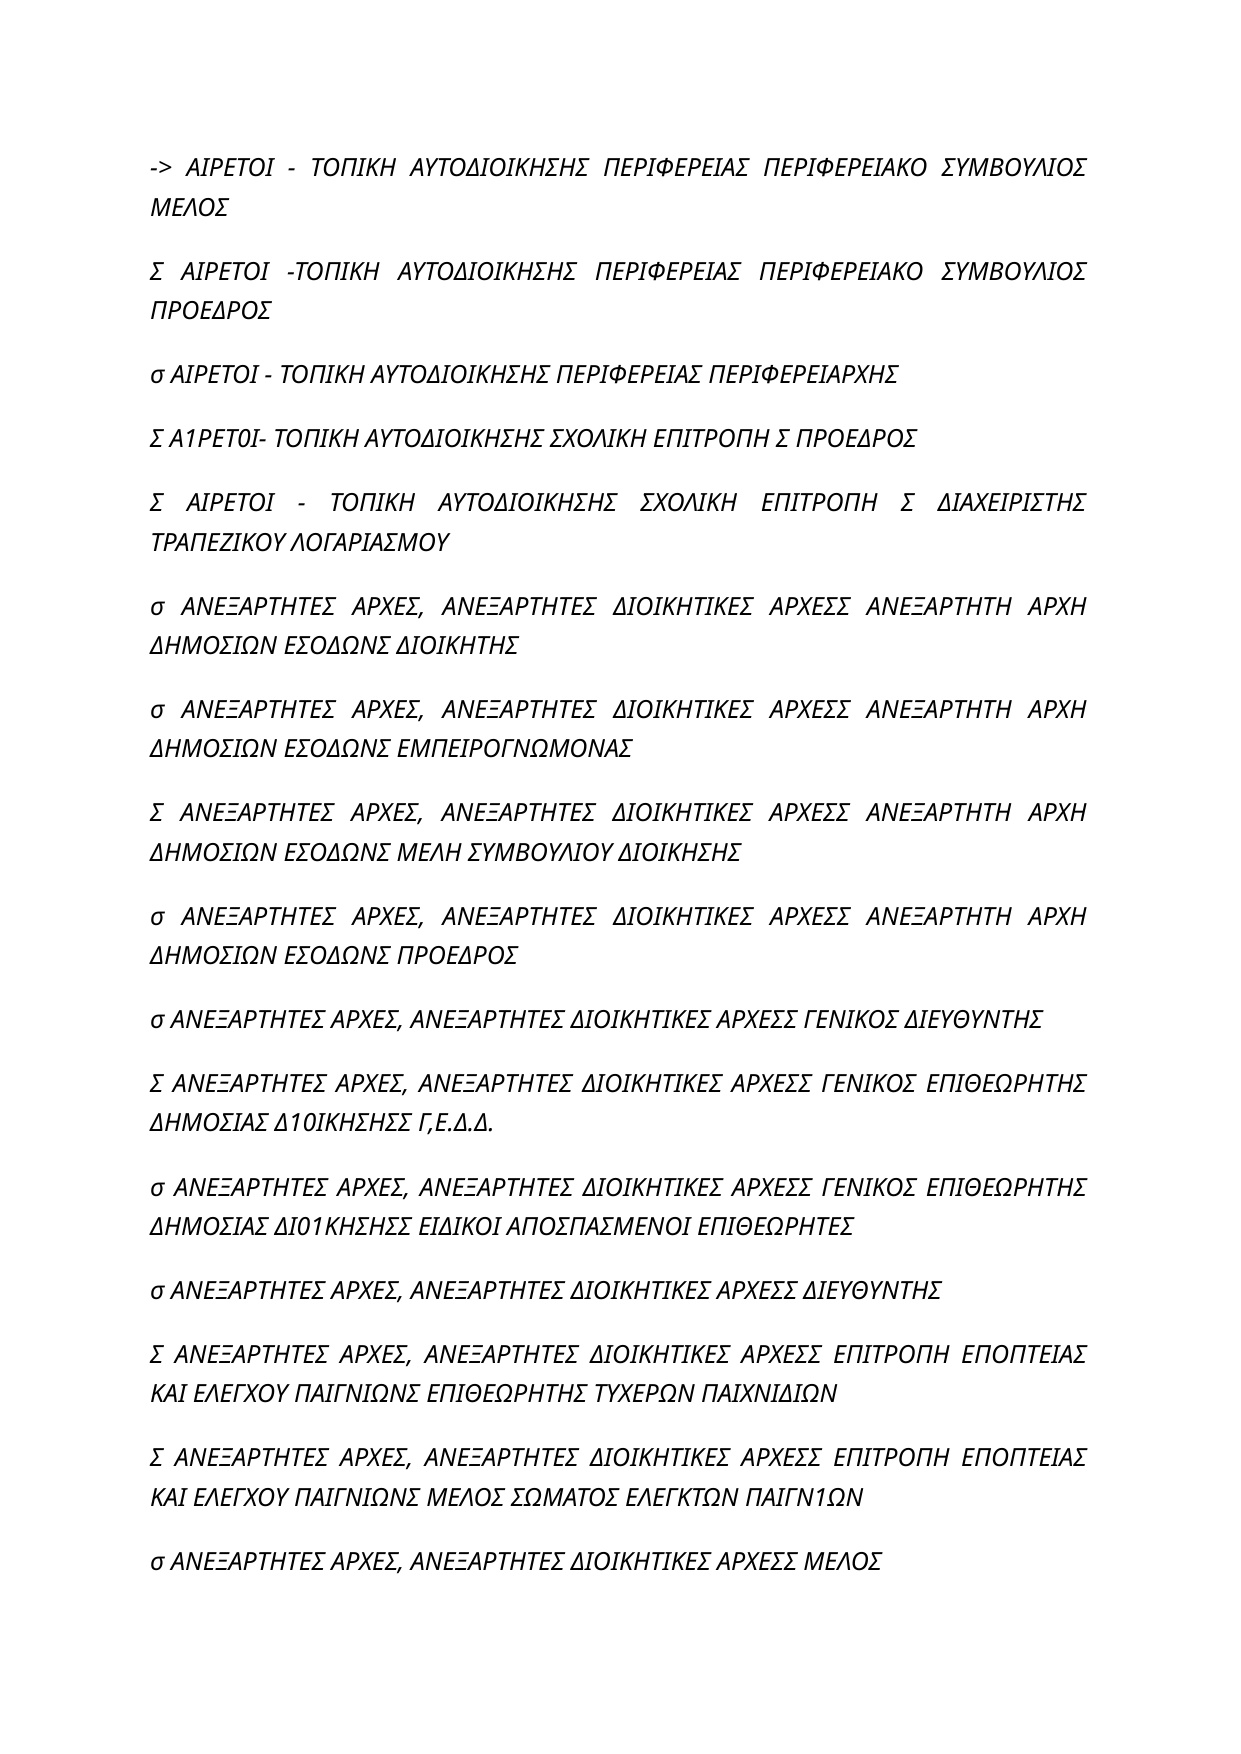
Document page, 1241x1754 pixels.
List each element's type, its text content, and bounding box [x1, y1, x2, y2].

text -> ΑΙΡΕΤΟΙ - ΤΟΠΙΚΗ ΑΥΤΟΔΙΟΙΚΗΣΗΣ ΠΕΡΙΦΕΡΕΙΑΣ ΠΕΡΙΦΕΡΕΙΑΚΟ ΣΥΜΒΟΥΛΙΟΣ ΜΕΛΟΣ [150, 150, 1090, 223]
text Σ ΑΝΕΞΑΡΤΗΤΕΣ ΑΡΧΕΣ, ΑΝΕΞΑΡΤΗΤΕΣ ΔΙΟΙΚΗΤΙΚΕΣ ΑΡΧΕΣΣ ΕΠΙΤΡΟΠΗ ΕΠΟΠΤΕΙΑΣ ΚΑΙ ΕΛΕΓΧΟΥ ΠΑΙΓΝΙΩΝΣ ΜΕΛΟΣ ΣΩΜΑΤΟΣ ΕΛΕΓΚΤΩΝ ΠΑΙΓΝ1ΩΝ [150, 1440, 1090, 1513]
text σ ΑΝΕΞΑΡΤΗΤΕΣ ΑΡΧΕΣ, ΑΝΕΞΑΡΤΗΤΕΣ ΔΙΟΙΚΗΤΙΚΕΣ ΑΡΧΕΣΣ ΓΕΝΙΚΟΣ ΔΙΕΥΘΥΝΤΗΣ [150, 1002, 1090, 1036]
text Σ ΑΝΕΞΑΡΤΗΤΕΣ ΑΡΧΕΣ, ΑΝΕΞΑΡΤΗΤΕΣ ΔΙΟΙΚΗΤΙΚΕΣ ΑΡΧΕΣΣ ΓΕΝΙΚΟΣ ΕΠΙΘΕΩΡΗΤΗΣ ΔΗΜΟΣΙΑΣ Δ10ΙΚΗΣΗΣΣ Γ,Ε.Δ.Δ. [150, 1066, 1090, 1139]
text σ ΑΝΕΞΑΡΤΗΤΕΣ ΑΡΧΕΣ, ΑΝΕΞΑΡΤΗΤΕΣ ΔΙΟΙΚΗΤΙΚΕΣ ΑΡΧΕΣΣ ΑΝΕΞΑΡΤΗΤΗ ΑΡΧΗ ΔΗΜΟΣΙΩΝ ΕΣΟΔΩΝΣ ΔΙΟΙΚΗΤΗΣ [150, 588, 1090, 662]
text Σ Α1ΡΕΤ0Ι- ΤΟΠΙΚΗ ΑΥΤΟΔΙΟΙΚΗΣΗΣ ΣΧΟΛΙΚΗ ΕΠΙΤΡΟΠΗ Σ ΠΡΟΕΔΡΟΣ [150, 421, 1090, 455]
text σ ΑΝΕΞΑΡΤΗΤΕΣ ΑΡΧΕΣ, ΑΝΕΞΑΡΤΗΤΕΣ ΔΙΟΙΚΗΤΙΚΕΣ ΑΡΧΕΣΣ ΓΕΝΙΚΟΣ ΕΠΙΘΕΩΡΗΤΗΣ ΔΗΜΟΣΙΑΣ ΔΙ01ΚΗΣΗΣΣ ΕΙΔΙΚΟΙ ΑΠΟΣΠΑΣΜΕΝΟΙ ΕΠΙΘΕΩΡΗΤΕΣ [150, 1169, 1090, 1242]
text Σ ΑΝΕΞΑΡΤΗΤΕΣ ΑΡΧΕΣ, ΑΝΕΞΑΡΤΗΤΕΣ ΔΙΟΙΚΗΤΙΚΕΣ ΑΡΧΕΣΣ ΕΠΙΤΡΟΠΗ ΕΠΟΠΤΕΙΑΣ ΚΑΙ ΕΛΕΓΧΟΥ ΠΑΙΓΝΙΩΝΣ ΕΠΙΘΕΩΡΗΤΗΣ ΤΥΧΕΡΩΝ ΠΑΙΧΝΙΔΙΩΝ [150, 1337, 1090, 1410]
text σ ΑΝΕΞΑΡΤΗΤΕΣ ΑΡΧΕΣ, ΑΝΕΞΑΡΤΗΤΕΣ ΔΙΟΙΚΗΤΙΚΕΣ ΑΡΧΕΣΣ ΜΕΛΟΣ [150, 1543, 1090, 1577]
text σ ΑΙΡΕΤΟΙ - ΤΟΠΙΚΗ ΑΥΤΟΔΙΟΙΚΗΣΗΣ ΠΕΡΙΦΕΡΕΙΑΣ ΠΕΡΙΦΕΡΕΙΑΡΧΗΣ [150, 357, 1090, 391]
text Σ ΑΙΡΕΤΟΙ - ΤΟΠΙΚΗ ΑΥΤΟΔΙΟΙΚΗΣΗΣ ΣΧΟΛΙΚΗ ΕΠΙΤΡΟΠΗ Σ ΔΙΑΧΕΙΡΙΣΤΗΣ ΤΡΑΠΕΖΙΚΟΥ ΛΟΓΑΡΙΑΣΜΟΥ [150, 485, 1090, 558]
text σ ΑΝΕΞΑΡΤΗΤΕΣ ΑΡΧΕΣ, ΑΝΕΞΑΡΤΗΤΕΣ ΔΙΟΙΚΗΤΙΚΕΣ ΑΡΧΕΣΣ ΔΙΕΥΘΥΝΤΗΣ [150, 1272, 1090, 1307]
text Σ ΑΝΕΞΑΡΤΗΤΕΣ ΑΡΧΕΣ, ΑΝΕΞΑΡΤΗΤΕΣ ΔΙΟΙΚΗΤΙΚΕΣ ΑΡΧΕΣΣ ΑΝΕΞΑΡΤΗΤΗ ΑΡΧΗ ΔΗΜΟΣΙΩΝ ΕΣΟΔΩΝΣ ΜΕΛΗ ΣΥΜΒΟΥΛΙΟΥ ΔΙΟΙΚΗΣΗΣ [150, 795, 1090, 868]
text σ ΑΝΕΞΑΡΤΗΤΕΣ ΑΡΧΕΣ, ΑΝΕΞΑΡΤΗΤΕΣ ΔΙΟΙΚΗΤΙΚΕΣ ΑΡΧΕΣΣ ΑΝΕΞΑΡΤΗΤΗ ΑΡΧΗ ΔΗΜΟΣΙΩΝ ΕΣΟΔΩΝΣ ΕΜΠΕΙΡΟΓΝΩΜΟΝΑΣ [150, 692, 1090, 765]
text σ ΑΝΕΞΑΡΤΗΤΕΣ ΑΡΧΕΣ, ΑΝΕΞΑΡΤΗΤΕΣ ΔΙΟΙΚΗΤΙΚΕΣ ΑΡΧΕΣΣ ΑΝΕΞΑΡΤΗΤΗ ΑΡΧΗ ΔΗΜΟΣΙΩΝ ΕΣΟΔΩΝΣ ΠΡΟΕΔΡΟΣ [150, 898, 1090, 972]
text Σ ΑΙΡΕΤΟΙ -ΤΟΠΙΚΗ ΑΥΤΟΔΙΟΙΚΗΣΗΣ ΠΕΡΙΦΕΡΕΙΑΣ ΠΕΡΙΦΕΡΕΙΑΚΟ ΣΥΜΒΟΥΛΙΟΣ ΠΡΟΕΔΡΟΣ [150, 253, 1090, 327]
